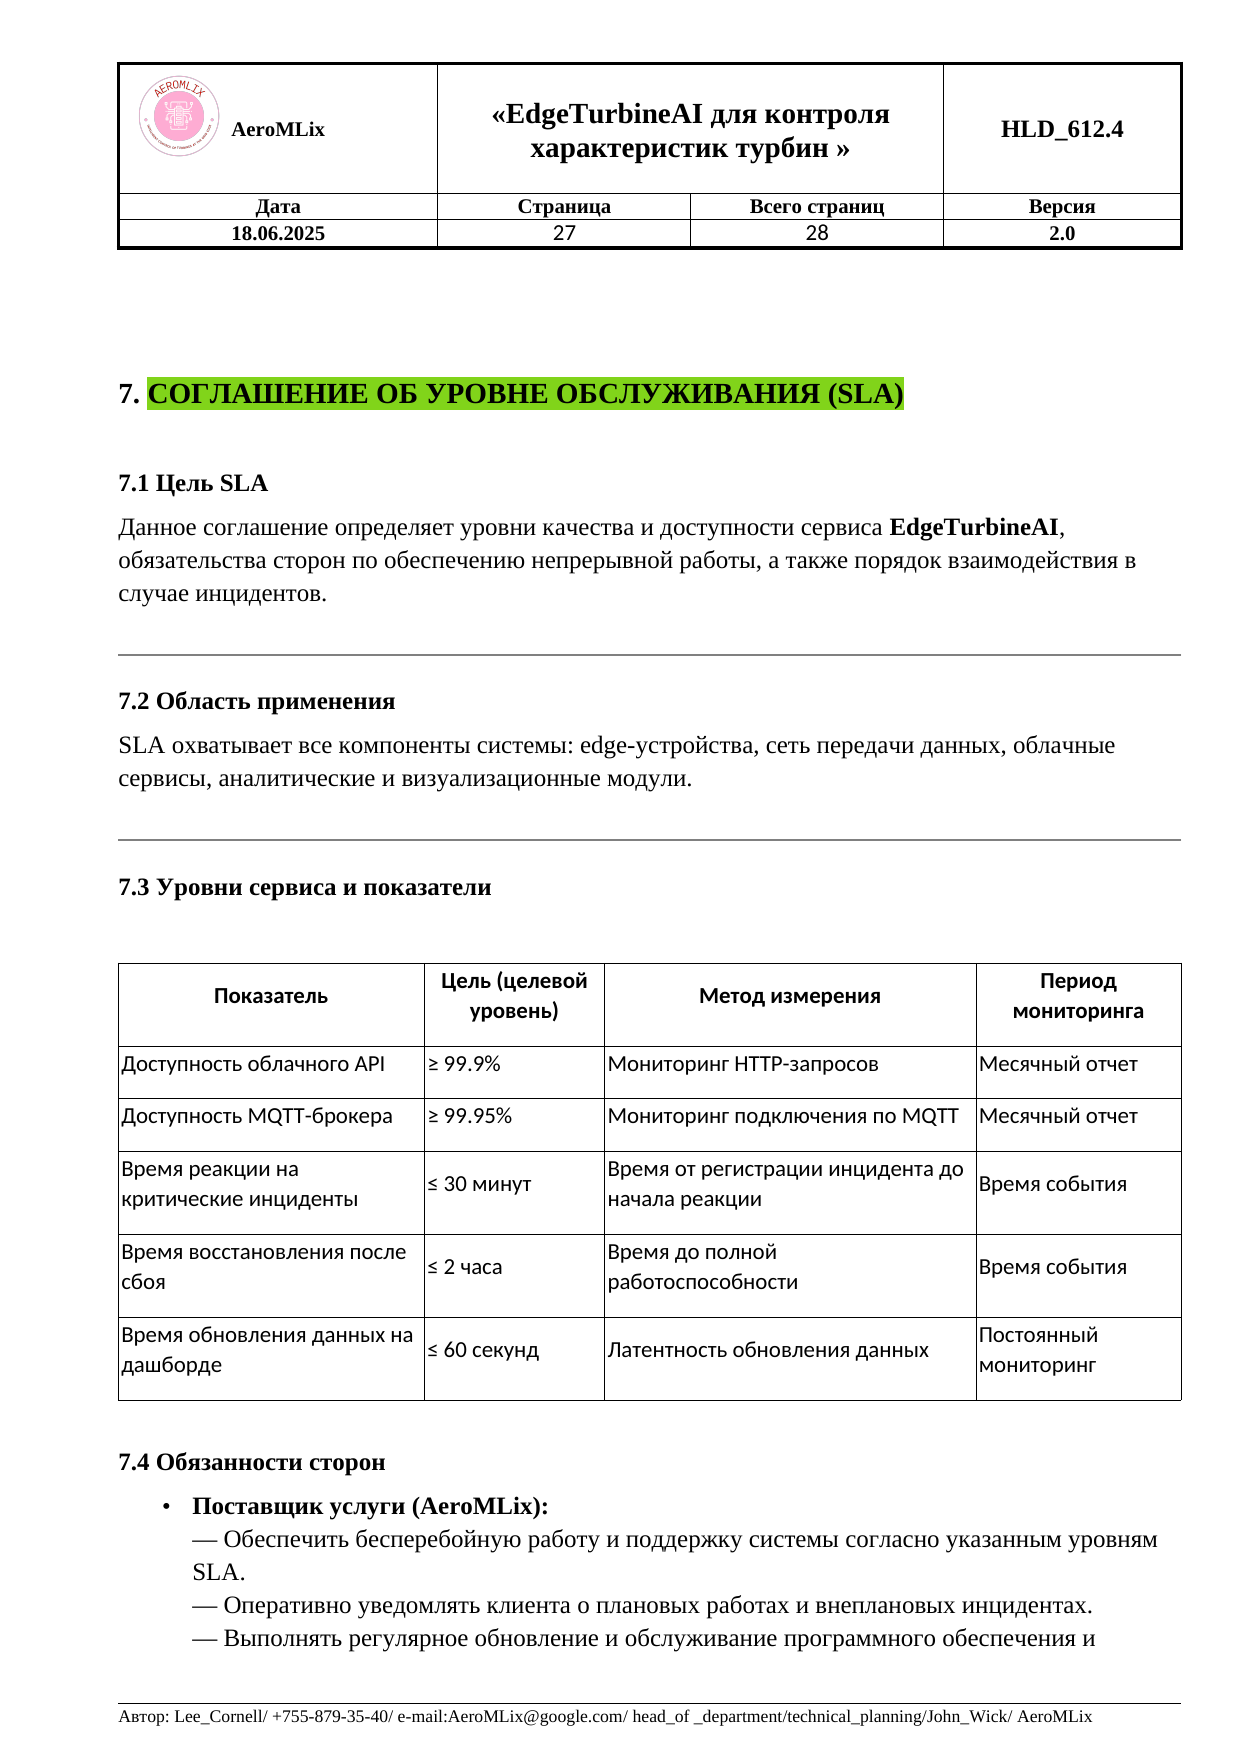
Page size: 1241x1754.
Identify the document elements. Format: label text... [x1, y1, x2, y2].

table_cell Время от регистрации инцидента до начала реакции [605, 1152, 976, 1234]
table_header Период мониторинга [977, 964, 1181, 1046]
text Данное соглашение определяет уровни качества и доступности сервиса EdgeTurbineAI, обязательства сторон по обеспечению непрерывной работы, а также порядок взаимодействия в случае инцидентов. [118, 512, 1181, 607]
subtitle 7.4 Обязанности сторон [118, 1447, 1181, 1476]
subtitle 7.1 Цель SLA [118, 468, 1181, 497]
table_cell Время события [977, 1152, 1181, 1234]
table_cell Месячный отчет [977, 1047, 1181, 1098]
table_cell Латентность обновления данных [605, 1318, 976, 1400]
table_cell Мониторинг подключения по MQTT [605, 1099, 976, 1151]
table_header Метод измерения [605, 964, 976, 1046]
table_cell Время события [977, 1235, 1181, 1317]
table_header Цель (целевой уровень) [425, 964, 604, 1046]
text SLA охватывает все компоненты системы: edge-устройства, сеть передачи данных, облачные сервисы, аналитические и визуализационные модули. [118, 730, 1181, 792]
table_cell ≤ 30 минут [425, 1152, 604, 1234]
table_cell Время восстановления после сбоя [119, 1235, 424, 1317]
table_cell Доступность облачного API [119, 1047, 424, 1098]
list Поставщик услуги (AeroMLix): — Обеспечить бесперебойную работу и поддержку системы согласно указанным уровням SLA. — Оперативно уведомлять клиента о плановых работах и внеплановых инцидентах. — Выполнять регулярное обновление и обслуживание программного обеспечения и [162, 1491, 1181, 1652]
subtitle 7.3 Уровни сервиса и показатели [118, 872, 1181, 900]
table_cell ≤ 60 секунд [425, 1318, 604, 1400]
table_cell Мониторинг HTTP-запросов [605, 1047, 976, 1098]
subtitle 7.2 Область применения [118, 686, 1181, 715]
table_cell ≤ 2 часа [425, 1235, 604, 1317]
table_cell ≥ 99.95% [425, 1099, 604, 1151]
table_cell Время обновления данных на дашборде [119, 1318, 424, 1400]
table_cell Доступность MQTT-брокера [119, 1099, 424, 1151]
table_cell Постоянный мониторинг [977, 1318, 1181, 1400]
picture [138, 75, 220, 157]
table_header Показатель [119, 964, 424, 1046]
table_cell Время реакции на критические инциденты [119, 1152, 424, 1234]
table_cell ≥ 99.9% [425, 1047, 604, 1098]
table_cell Месячный отчет [977, 1099, 1181, 1151]
table_cell Время до полной работоспособности [605, 1235, 976, 1317]
text 7. СОГЛАШЕНИЕ ОБ УРОВНЕ ОБСЛУЖИВАНИЯ (SLA) [118, 377, 1181, 410]
